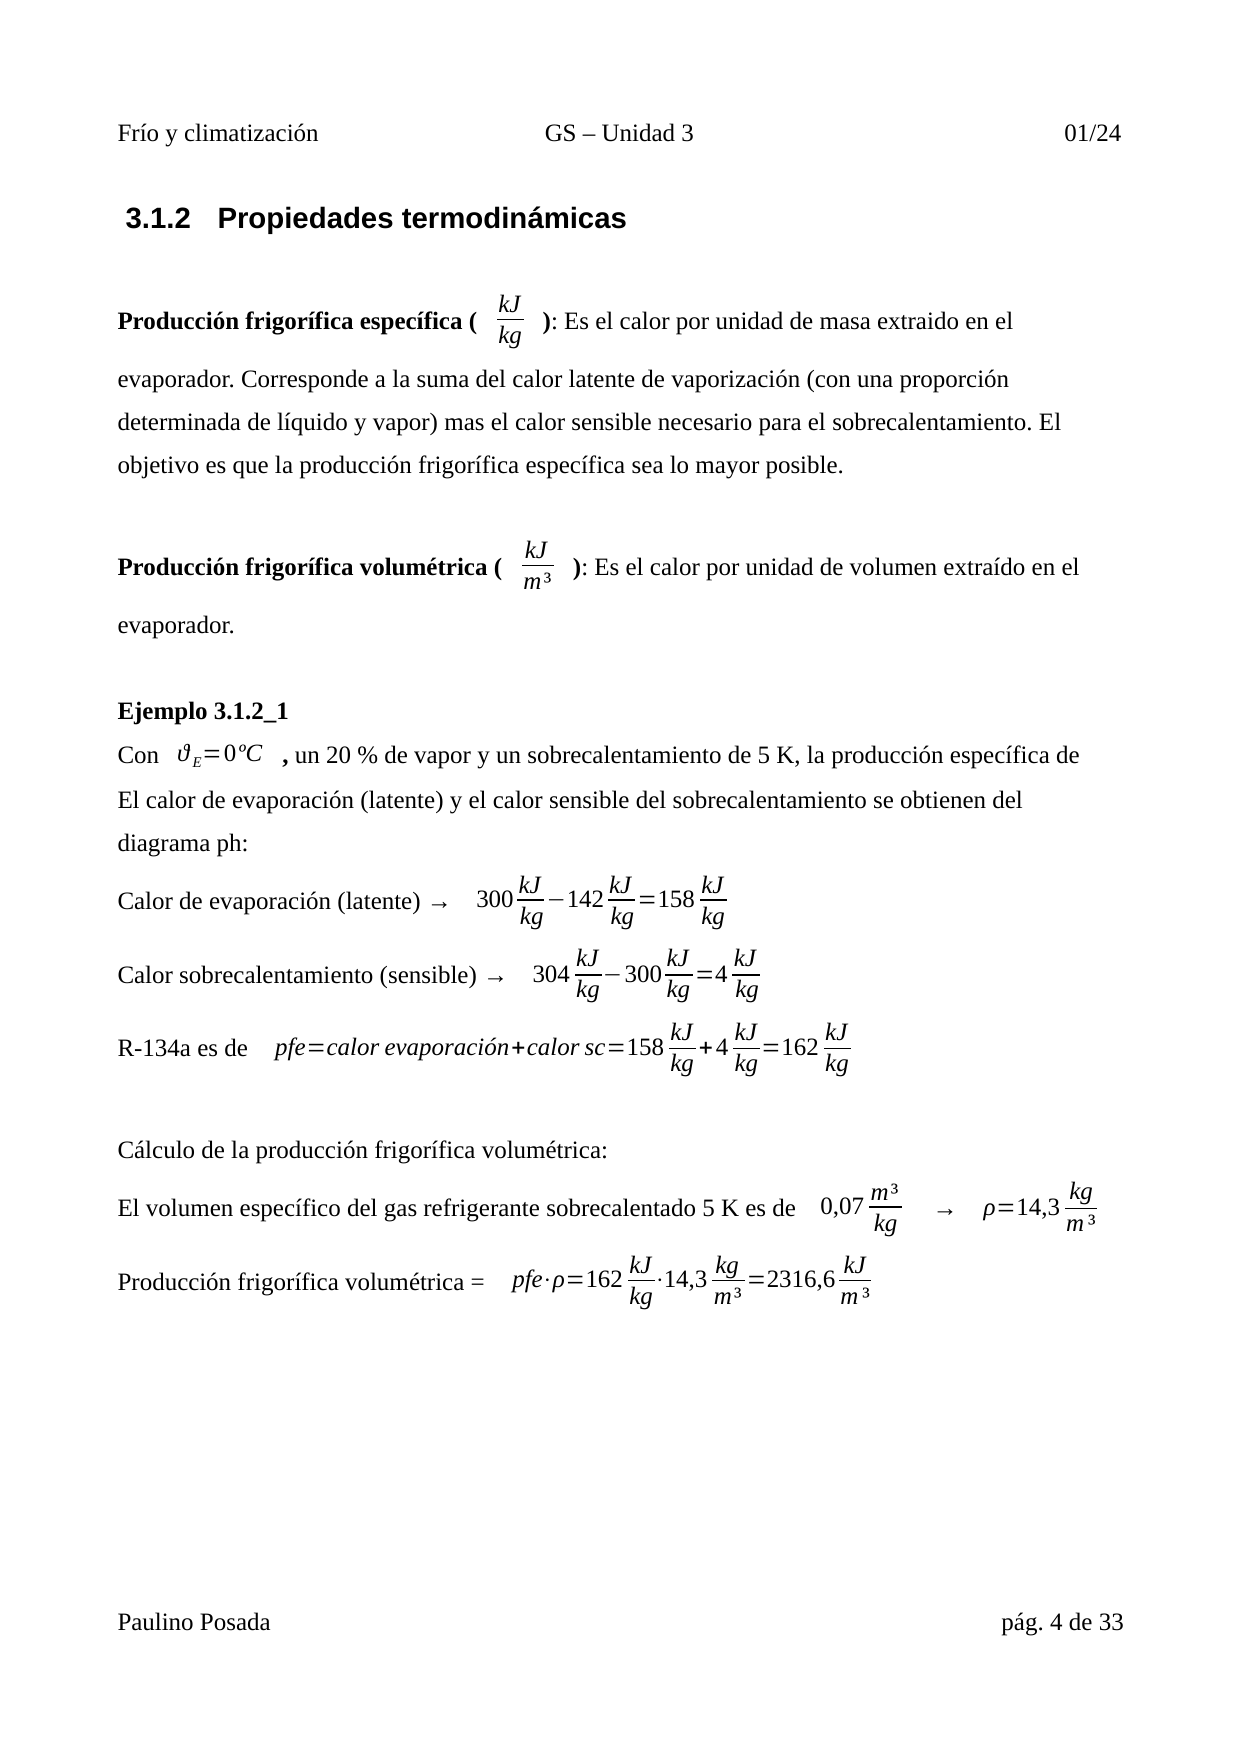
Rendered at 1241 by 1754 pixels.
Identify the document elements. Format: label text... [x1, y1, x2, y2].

text Producción frigorífica volumétrica (): Es el calor por unidad de volumen extraído en el evaporador. [117, 537, 1123, 639]
text R-134a es de [117, 1018, 1123, 1077]
text El volumen específico del gas refrigerante sobrecalentado 5 K es de → [117, 1178, 1123, 1237]
text Calor sobrecalentamiento (sensible) → [117, 944, 1123, 1004]
text Ejemplo 3.1.2_1 [117, 696, 1123, 725]
text Calor de evaporación (latente) → [117, 871, 1123, 930]
subtitle Propiedades termodinámicas [117, 201, 1123, 235]
text El calor de evaporación (latente) y el calor sensible del sobrecalentamiento se obtienen del [117, 785, 1123, 814]
text Producción frigorífica específica (): Es el calor por unidad de masa extraido en el evaporador. Corresponde a la suma del calor latente de vaporización (con una proporción determinada de líquido y vapor) mas el calor sensible necesario para el sobrecalentamiento. El objetivo es que la producción frigorífica específica sea lo mayor posible. [117, 291, 1123, 479]
text Con, un 20 % de vapor y un sobrecalentamiento de 5 K, la producción específica de [117, 739, 1123, 771]
text Cálculo de la producción frigorífica volumétrica: [117, 1135, 1123, 1163]
text Producción frigorífica volumétrica = [117, 1251, 1123, 1310]
text diagrama ph: [117, 828, 1123, 857]
